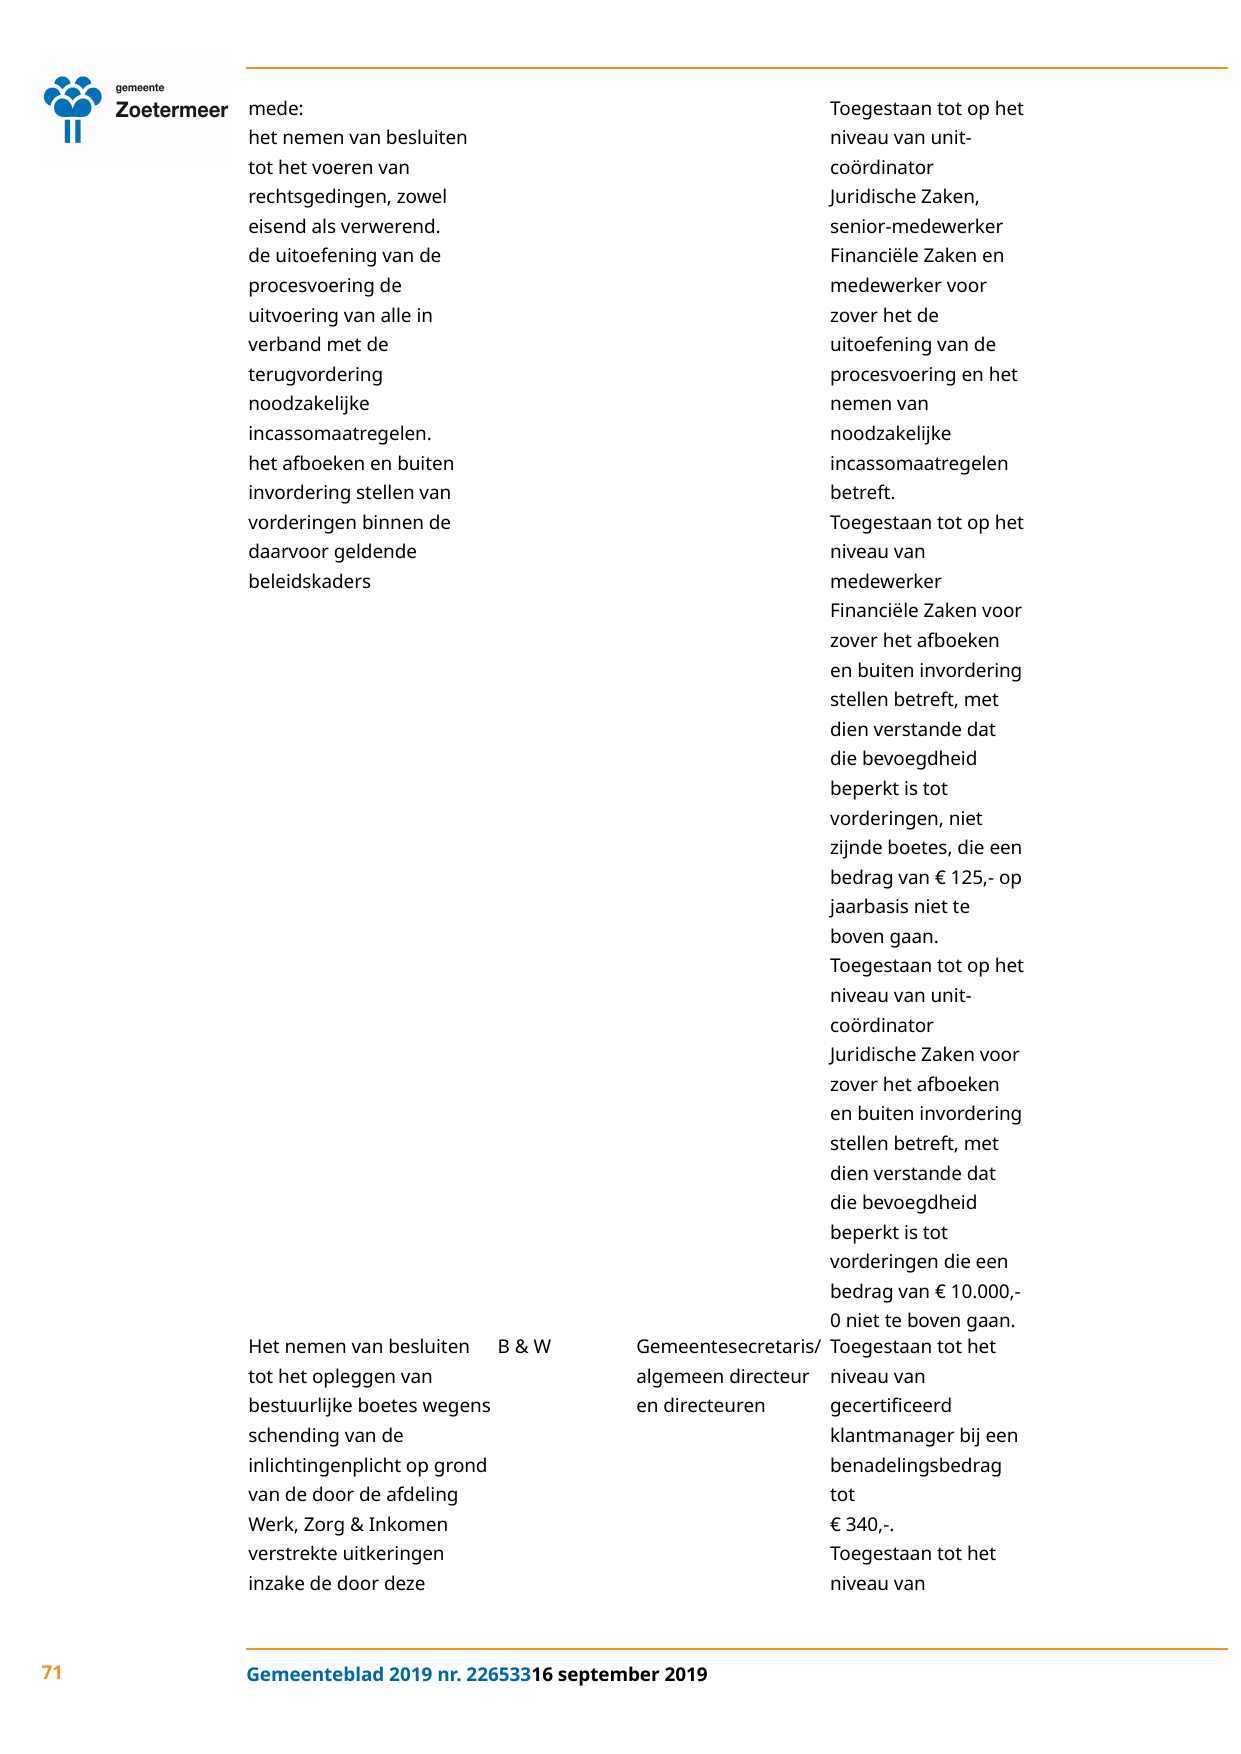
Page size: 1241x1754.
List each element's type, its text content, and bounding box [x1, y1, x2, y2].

table_cell Toegestaan tot het niveau van gecertificeerd klantmanager bij een benadelingsbedrag tot € 340,-. Toegestaan tot het niveau van [830, 1334, 1024, 1596]
table_cell B & W [498, 1334, 636, 1596]
table_cell Gemeentesecretaris/ algemeen directeur en directeuren [636, 1334, 830, 1596]
table_cell Toegestaan tot op het niveau van unit-coördinator Juridische Zaken, senior-medewerker Financiële Zaken en medewerker voor zover het de uitoefening van de procesvoering en het nemen van noodzakelijke incassomaatregelen betreft. Toegestaan tot op het niveau van medewerker Financiële Zaken voor zover het afboeken en buiten invordering stellen betreft, met dien verstande dat die bevoegdheid beperkt is tot vorderingen, niet zijnde boetes, die een bedrag van € 125,- op jaarbasis niet te boven gaan. Toegestaan tot op het niveau van unit-coördinator Juridische Zaken voor zover het afboeken en buiten invordering stellen betreft, met dien verstande dat die bevoegdheid beperkt is tot vorderingen die een bedrag van € 10.000,-0 niet te boven gaan. [830, 95, 1024, 1333]
table_cell [498, 95, 636, 1333]
table_cell [636, 95, 830, 1333]
table_cell mede: het nemen van besluiten tot het voeren van rechtsgedingen, zowel eisend als verwerend. de uitoefening van de procesvoering de uitvoering van alle in verband met de terugvordering noodzakelijke incassomaatregelen. het afboeken en buiten invordering stellen van vorderingen binnen de daarvoor geldende beleidskaders [248, 95, 497, 1333]
picture [41, 47, 231, 172]
table_cell Het nemen van besluiten tot het opleggen van bestuurlijke boetes wegens schending van de inlichtingenplicht op grond van de door de afdeling Werk, Zorg & Inkomen verstrekte uitkeringen inzake de door deze [248, 1334, 497, 1596]
